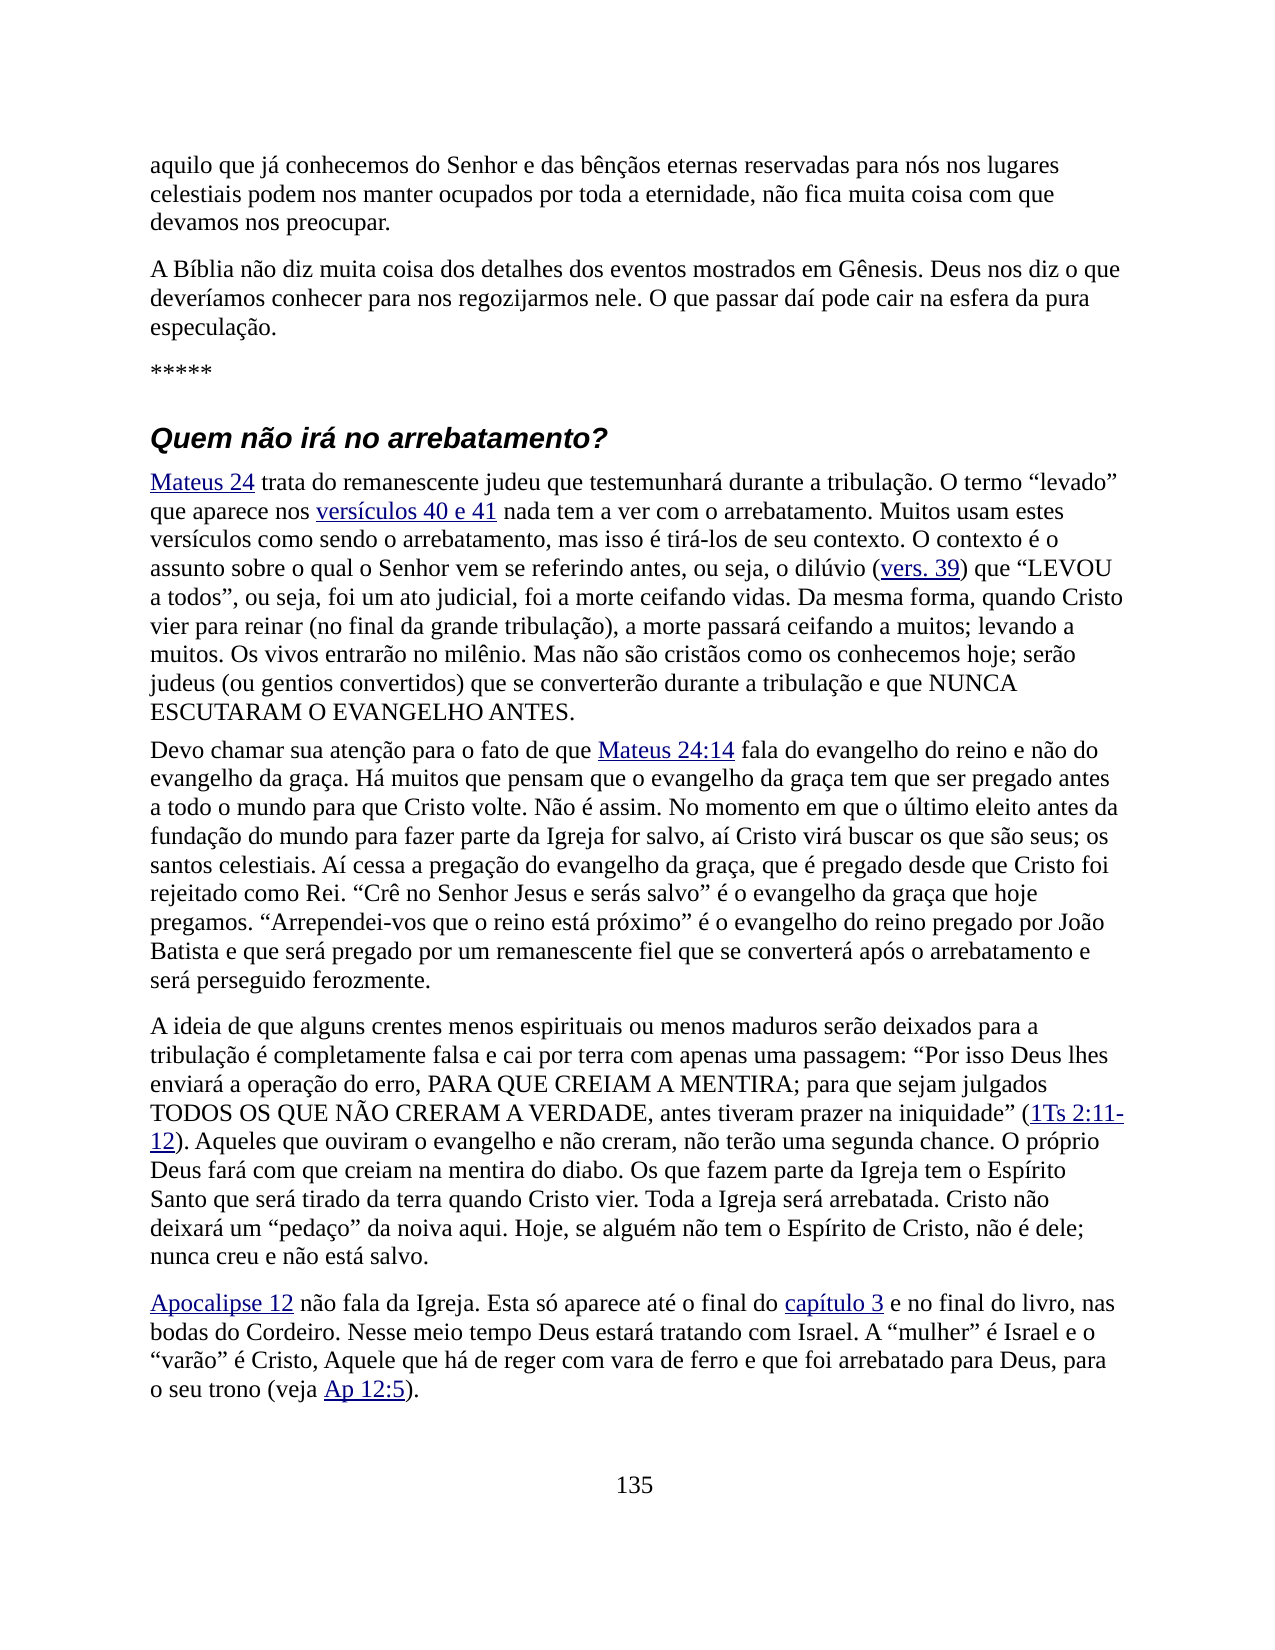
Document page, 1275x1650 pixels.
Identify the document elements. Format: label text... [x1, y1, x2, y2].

text Apocalipse 12 não fala da Igreja. Esta só aparece até o final do capítulo 3 e no final do livro, nas bodas do Cordeiro. Nesse meio tempo Deus estará tratando com Israel. A “mulher” é Israel e o “varão” é Cristo, Aquele que há de reger com vara de ferro e que foi arrebatado para Deus, para o seu trono (veja Ap 12:5). [150, 1288, 1125, 1403]
text A ideia de que alguns crentes menos espirituais ou menos maduros serão deixados para a tribulação é completamente falsa e cai por terra com apenas uma passagem: “Por isso Deus lhes enviará a operação do erro, PARA QUE CREIAM A MENTIRA; para que sejam julgados TODOS OS QUE NÃO CRERAM A VERDADE, antes tiveram prazer na iniquidade” (1Ts 2:11-12). Aqueles que ouviram o evangelho e não creram, não terão uma segunda chance. O próprio Deus fará com que creiam na mentira do diabo. Os que fazem parte da Igreja tem o Espírito Santo que será tirado da terra quando Cristo vier. Toda a Igreja será arrebatada. Cristo não deixará um “pedaço” da noiva aqui. Hoje, se alguém não tem o Espírito de Cristo, não é dele; nunca creu e não está salvo. [150, 1011, 1125, 1270]
text aquilo que já conhecemos do Senhor e das bênçãos eternas reservadas para nós nos lugares celestiais podem nos manter ocupados por toda a eternidade, não fica muita coisa com que devamos nos preocupar. [150, 150, 1125, 236]
text Mateus 24 trata do remanescente judeu que testemunhará durante a tribulação. O termo “levado” que aparece nos versículos 40 e 41 nada tem a ver com o arrebatamento. Muitos usam estes versículos como sendo o arrebatamento, mas isso é tirá-los de seu contexto. O contexto é o assunto sobre o qual o Senhor vem se referindo antes, ou seja, o dilúvio (vers. 39) que “LEVOU a todos”, ou seja, foi um ato judicial, foi a morte ceifando vidas. Da mesma forma, quando Cristo vier para reinar (no final da grande tribulação), a morte passará ceifando a muitos; levando a muitos. Os vivos entrarão no milênio. Mas não são cristãos como os conhecemos hoje; serão judeus (ou gentios convertidos) que se converterão durante a tribulação e que NUNCA ESCUTARAM O EVANGELHO ANTES. [150, 467, 1125, 726]
text A Bíblia não diz muita coisa dos detalhes dos eventos mostrados em Gênesis. Deus nos diz o que deveríamos conhecer para nos regozijarmos nele. O que passar daí pode cair na esfera da pura especulação. [150, 254, 1125, 340]
subtitle Quem não irá no arrebatamento? [150, 421, 1125, 454]
text ***** [150, 358, 1125, 387]
text Devo chamar sua atenção para o fato de que Mateus 24:14 fala do evangelho do reino e não do evangelho da graça. Há muitos que pensam que o evangelho da graça tem que ser pregado antes a todo o mundo para que Cristo volte. Não é assim. No momento em que o último eleito antes da fundação do mundo para fazer parte da Igreja for salvo, aí Cristo virá buscar os que são seus; os santos celestiais. Aí cessa a pregação do evangelho da graça, que é pregado desde que Cristo foi rejeitado como Rei. “Crê no Senhor Jesus e serás salvo” é o evangelho da graça que hoje pregamos. “Arrependei-vos que o reino está próximo” é o evangelho do reino pregado por João Batista e que será pregado por um remanescente fiel que se converterá após o arrebatamento e será perseguido ferozmente. [150, 735, 1125, 993]
